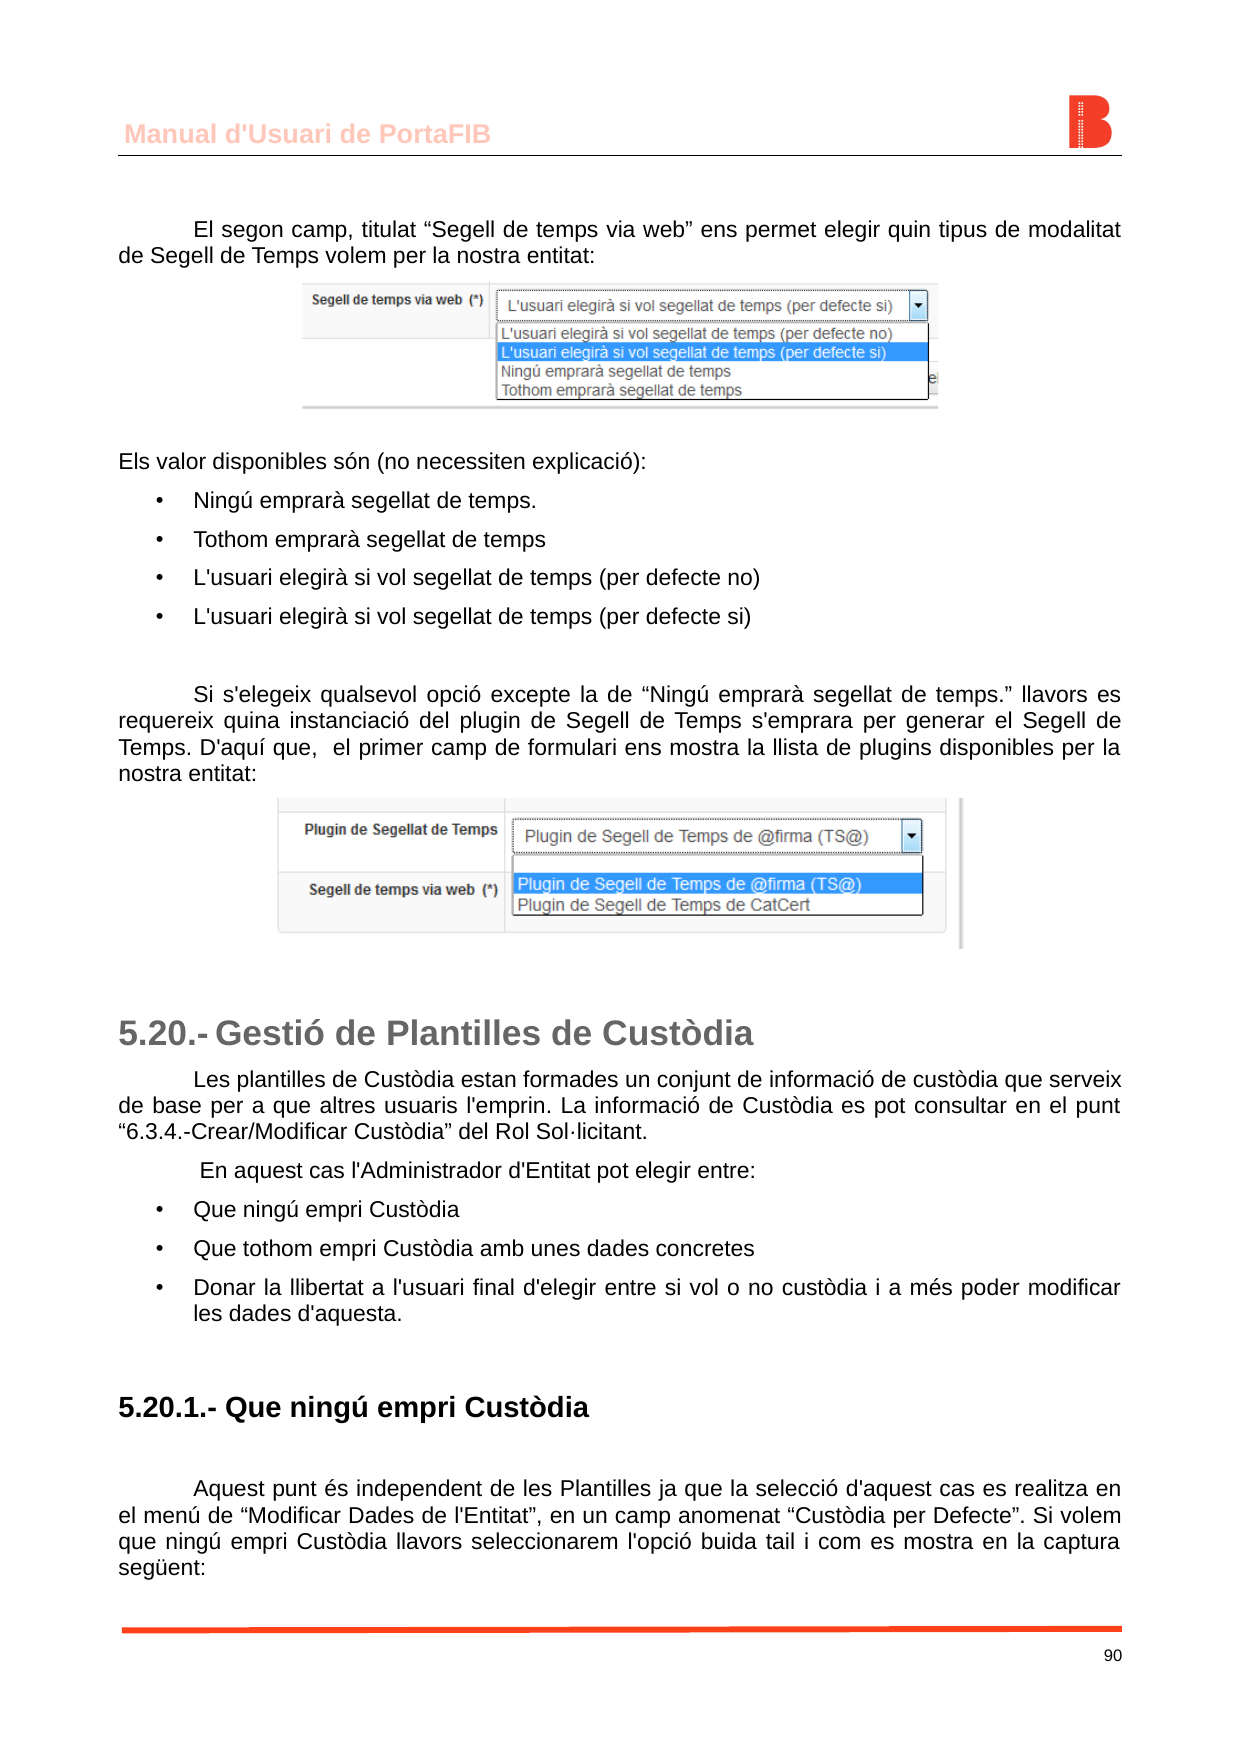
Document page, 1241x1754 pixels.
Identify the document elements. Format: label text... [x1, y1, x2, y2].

picture [302, 281, 939, 409]
list Que tothom empri Custòdia amb unes dades concretes [156, 1235, 1122, 1261]
picture [269, 798, 971, 949]
text En aquest cas l'Administrador d'Entitat pot elegir entre: [118, 1157, 1122, 1183]
text El segon camp, titulat “Segell de temps via web” ens permet elegir quin tipus de modalitat de Segell de Temps volem per la nostra entitat: [118, 216, 1122, 268]
list Que ningú empri Custòdia [156, 1196, 1122, 1222]
list Tothom emprarà segellat de temps [156, 526, 1122, 552]
subtitle Gestió de Plantilles de Custòdia [118, 1012, 1122, 1053]
text Els valor disponibles són (no necessiten explicació): [118, 448, 1122, 474]
subtitle Que ningú empri Custòdia [118, 1390, 1122, 1424]
list Donar la llibertat a l'usuari final d'elegir entre si vol o no custòdia i a més poder modificar les dades d'aquesta. [156, 1274, 1122, 1326]
list L'usuari elegirà si vol segellat de temps (per defecte si) [156, 603, 1122, 629]
list Ningú emprarà segellat de temps. [156, 487, 1122, 513]
text Les plantilles de Custòdia estan formades un conjunt de informació de custòdia que serveix de base per a que altres usuaris l'emprin. La informació de Custòdia es pot consultar en el punt “6.3.4.-Crear/Modificar Custòdia” del Rol Sol·licitant. [118, 1066, 1122, 1145]
list L'usuari elegirà si vol segellat de temps (per defecte no) [156, 564, 1122, 591]
text Si s'elegeix qualsevol opció excepte la de “Ningú emprarà segellat de temps.” llavors es requereix quina instanciació del plugin de Segell de Temps s'emprara per generar el Segell de Temps. D'aquí que, el primer camp de formulari ens mostra la llista de plugins disponibles per la nostra entitat: [118, 681, 1122, 786]
picture [1063, 94, 1117, 150]
text Aquest punt és independent de les Plantilles ja que la selecció d'aquest cas es realitza en el menú de “Modificar Dades de l'Entitat”, en un camp anomenat “Custòdia per Defecte”. Si volem que ningú empri Custòdia llavors seleccionarem l'opció buida tail i com es mostra en la captura següent: [118, 1475, 1122, 1581]
